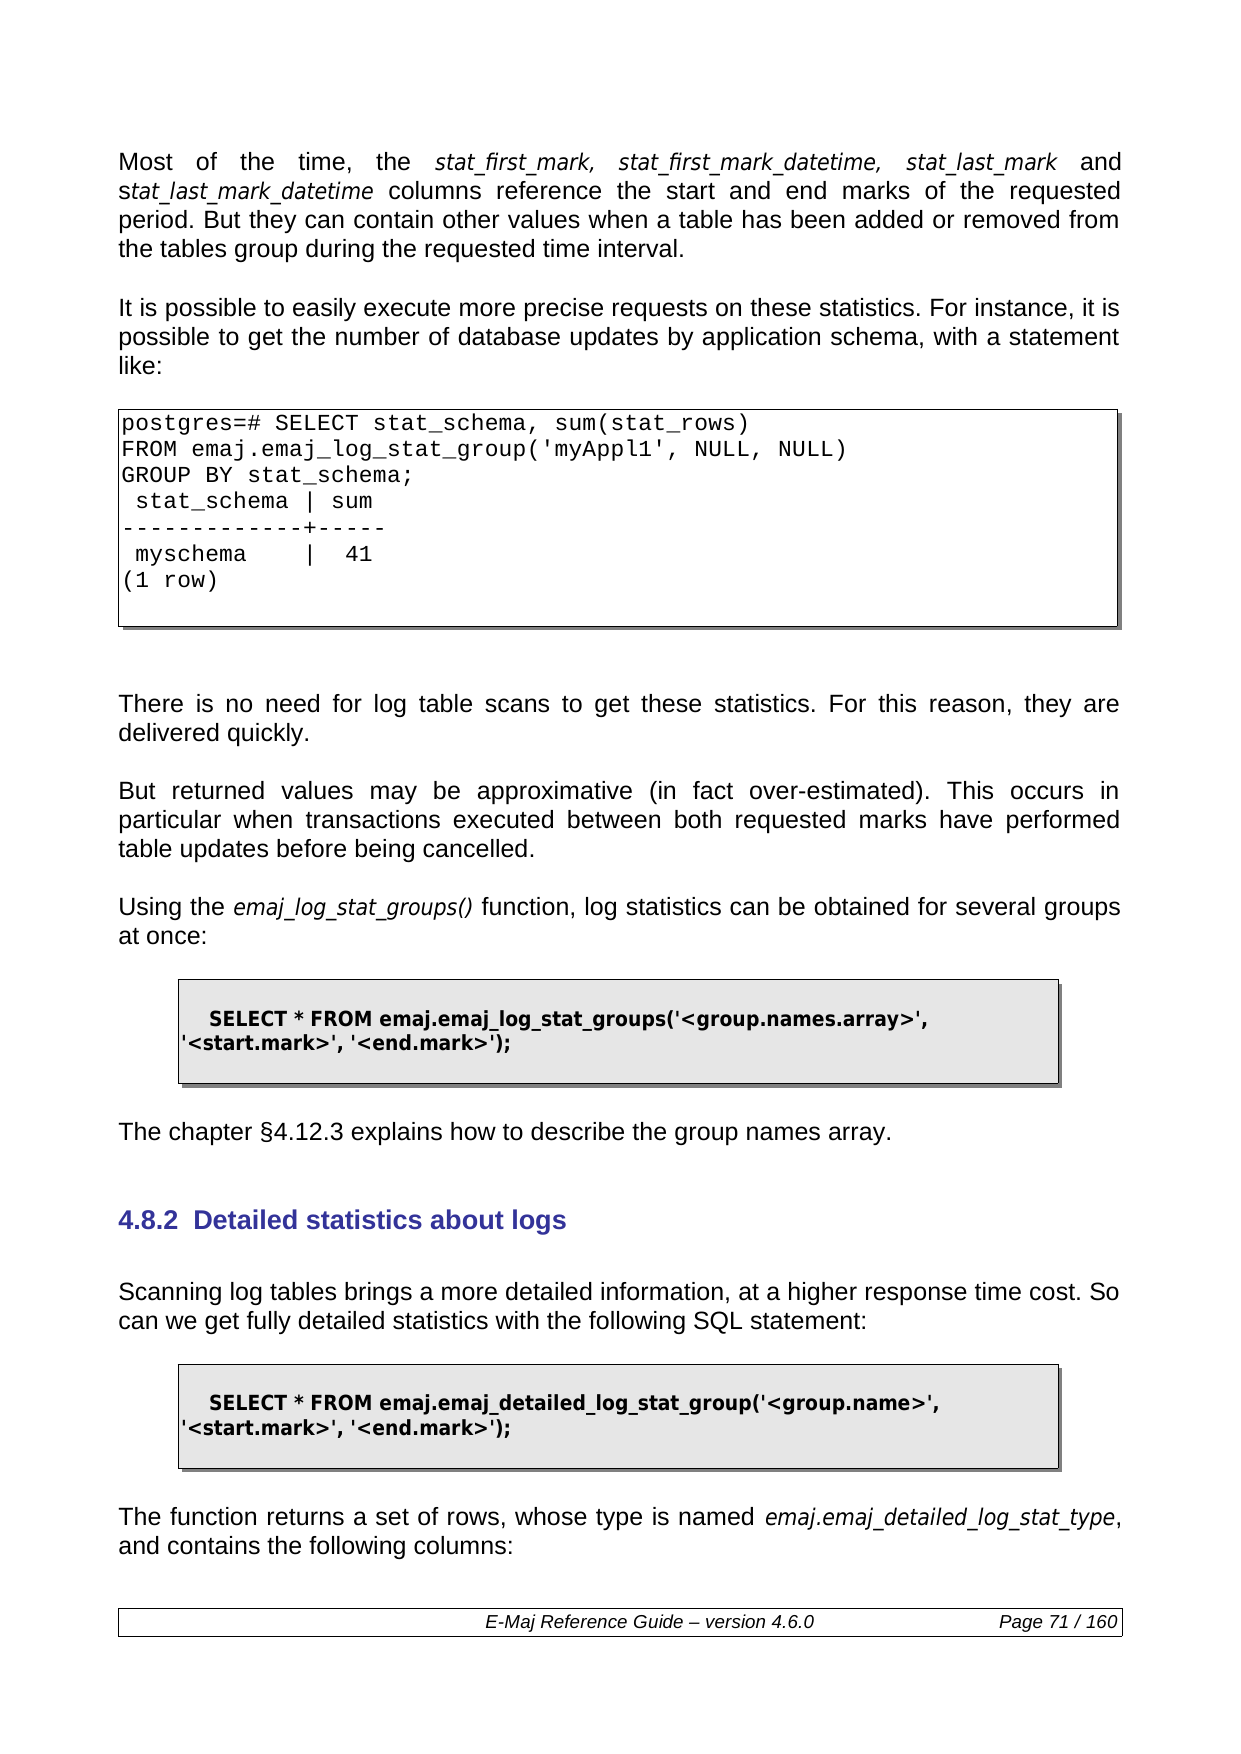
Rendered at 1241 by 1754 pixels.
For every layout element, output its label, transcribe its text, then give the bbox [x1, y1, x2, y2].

text There is no need for log table scans to get these statistics. For this reason, they are delivered quickly. [118, 688, 1122, 747]
text GROUP BY stat_schema; [119, 461, 1117, 487]
text But returned values may be approximative (in fact over-estimated). This occurs in particular when transactions executed between both requested marks have performed table updates before being cancelled. [118, 776, 1122, 863]
text The function returns a set of rows, whose type is named emaj.emaj_detailed_log_stat_type, and contains the following columns: [118, 1501, 1122, 1559]
text myschema | 41 [119, 539, 1117, 565]
text Scanning log tables brings a more detailed information, at a higher response time cost. So can we get fully detailed statistics with the following SQL statement: [118, 1277, 1122, 1335]
text FROM emaj.emaj_log_stat_group('myAppl1', NULL, NULL) [119, 435, 1117, 461]
text It is possible to easily execute more precise requests on these statistics. For instance, it is possible to get the number of database updates by application schema, with a statement like: [118, 292, 1122, 380]
text The chapter §4.12.3 explains how to describe the group names array. [118, 1117, 1122, 1146]
text -------------+----- [119, 513, 1117, 539]
text postgres=# SELECT stat_schema, sum(stat_rows) [119, 410, 1117, 435]
text (1 row) [119, 565, 1117, 594]
text Most of the time, the stat_first_mark, stat_first_mark_datetime, stat_last_mark and stat_last_mark_datetime columns reference the start and end marks of the requested period. But they can contain other values when a table has been added or removed from the tables group during the requested time interval. [118, 147, 1122, 263]
text Using the emaj_log_stat_groups() function, log statistics can be obtained for several groups at once: [118, 892, 1122, 950]
text stat_schema | sum [119, 487, 1117, 513]
subtitle Detailed statistics about logs [118, 1204, 1122, 1235]
text SELECT * FROM emaj.emaj_detailed_log_stat_group('<group.name>', '<start.mark>', '<end.mark>'); [179, 1388, 1058, 1437]
text SELECT * FROM emaj.emaj_log_stat_groups('<group.names.array>', '<start.mark>', '<end.mark>'); [179, 1003, 1058, 1052]
